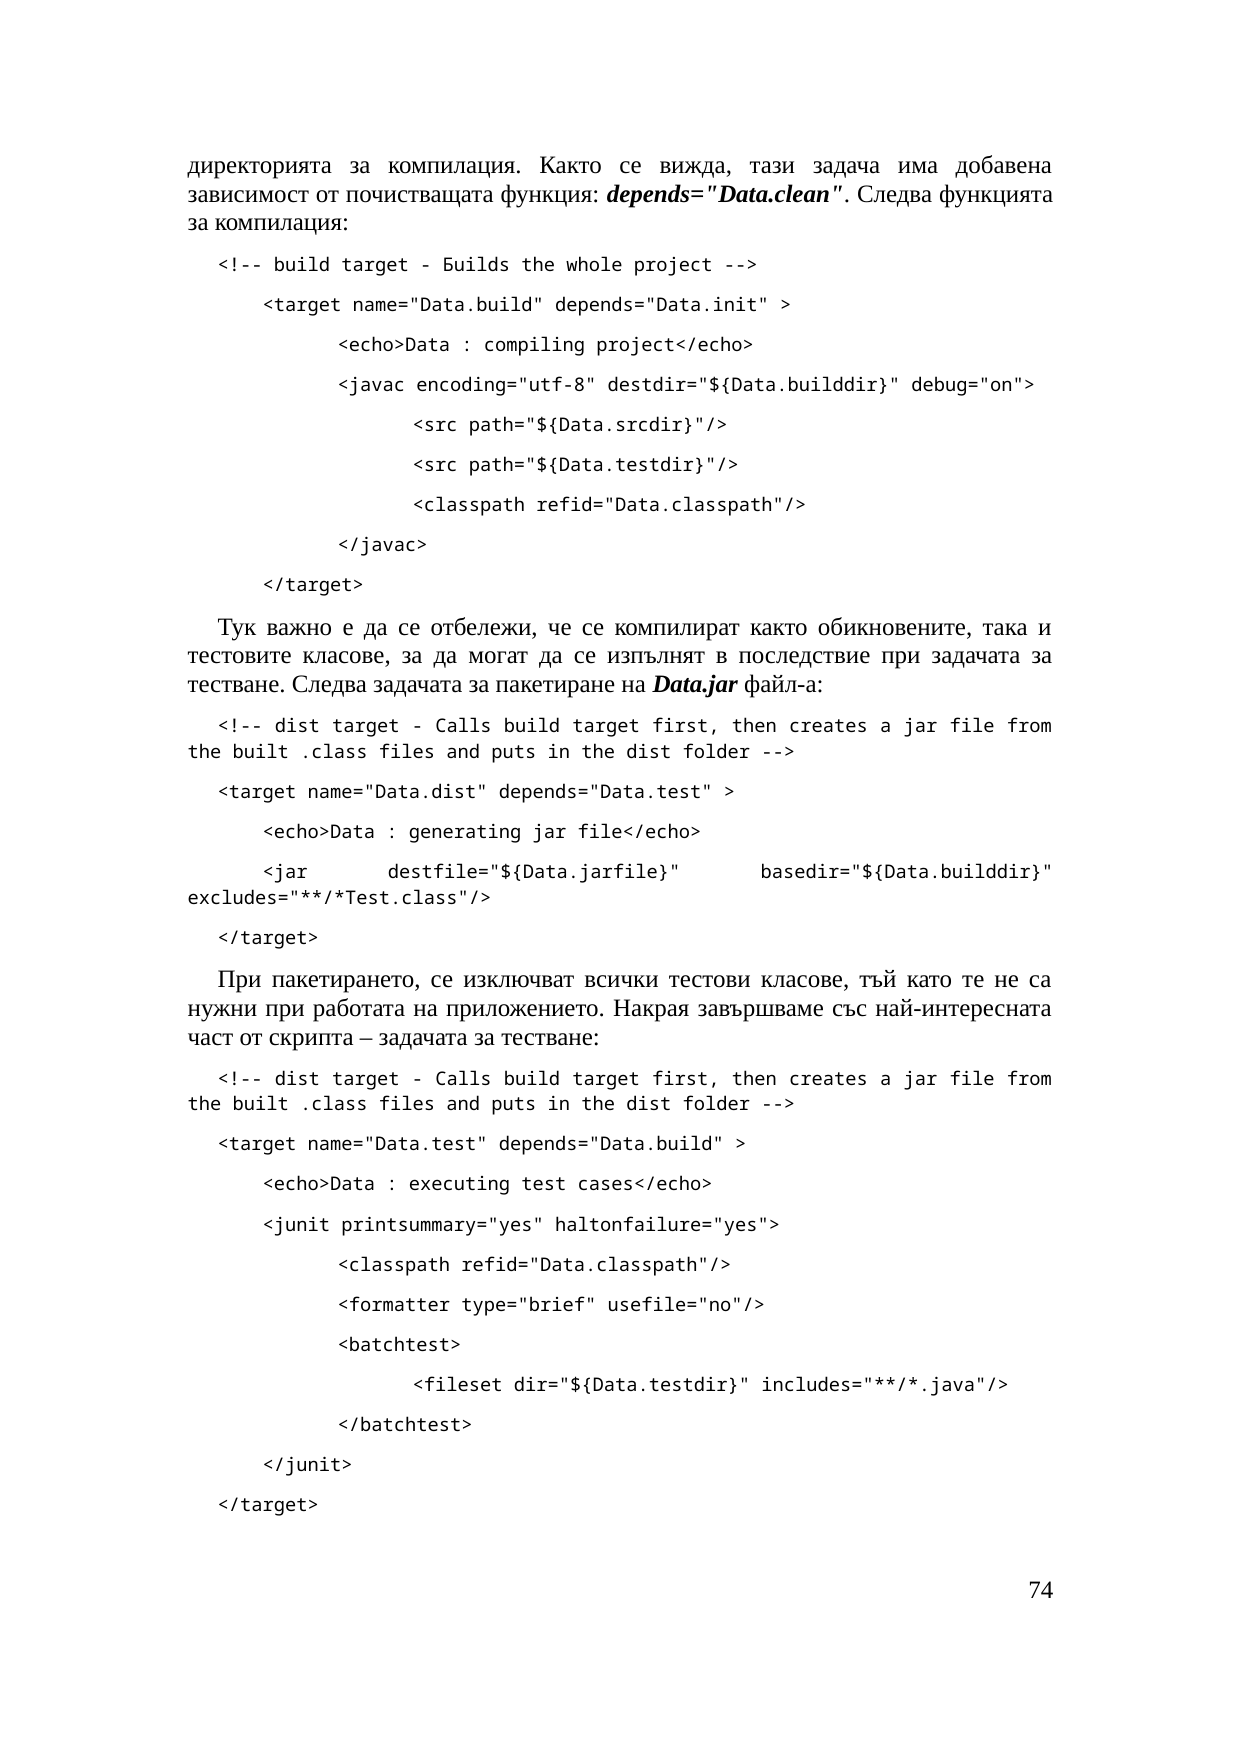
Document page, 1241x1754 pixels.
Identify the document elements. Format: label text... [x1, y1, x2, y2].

text <formatter type="brief" usefile="no"/> [187, 1291, 1053, 1317]
text <batchtest> [187, 1331, 1053, 1357]
text При пакетирането, се изключват всички тестови класове, тъй като те не са нужни при работата на приложението. Накрая завършваме със най-интересната част от скрипта – задачата за тестване: [187, 964, 1053, 1050]
text <echo>Data : generating jar file</echo> [187, 818, 1053, 844]
text </target> [187, 924, 1053, 949]
text <target name="Data.build" depends="Data.init" > [187, 291, 1053, 316]
text Тук важно е да се отбележи, че се компилират както обикновените, така и тестовите класове, за да могат да се изпълнят в последствие при задачата за тестване. Следва задачата за пакетиране на Data.jar файл-а: [187, 612, 1053, 698]
text <echo>Data : compiling project</echo> [187, 331, 1053, 357]
text </target> [187, 572, 1053, 597]
text <echo>Data : executing test cases</echo> [187, 1171, 1053, 1196]
text <jar destfile="${Data.jarfile}" basedir="${Data.builddir}" excludes="**/*Test.class"/> [187, 858, 1053, 909]
text <!-- dist target - Calls build target first, then creates a jar file from the built .class files and puts in the dist folder --> [187, 1065, 1053, 1116]
text <target name="Data.dist" depends="Data.test" > [187, 778, 1053, 804]
text <junit printsummary="yes" haltonfailure="yes"> [187, 1211, 1053, 1236]
text <!-- dist target - Calls build target first, then creates a jar file from the built .class files and puts in the dist folder --> [187, 713, 1053, 764]
text <classpath refid="Data.classpath"/> [187, 491, 1053, 517]
text </javac> [187, 532, 1053, 557]
text </junit> [187, 1451, 1053, 1477]
text <javac encoding="utf-8" destdir="${Data.builddir}" debug="on"> [187, 371, 1053, 397]
text <classpath refid="Data.classpath"/> [187, 1251, 1053, 1276]
text <src path="${Data.srcdir}"/> [187, 411, 1053, 437]
text <src path="${Data.testdir}"/> [187, 451, 1053, 477]
text <fileset dir="${Data.testdir}" includes="**/*.java"/> [187, 1371, 1053, 1397]
text <target name="Data.test" depends="Data.build" > [187, 1131, 1053, 1156]
text </target> [187, 1492, 1053, 1517]
text директорията за компилация. Както се вижда, тази задача има добавена зависимост от почистващата функция: depends="Data.clean". Следва функцията за компилация: [187, 150, 1053, 236]
text </batchtest> [187, 1411, 1053, 1437]
text <!-- build target - Бuilds the whole project --> [187, 251, 1053, 276]
